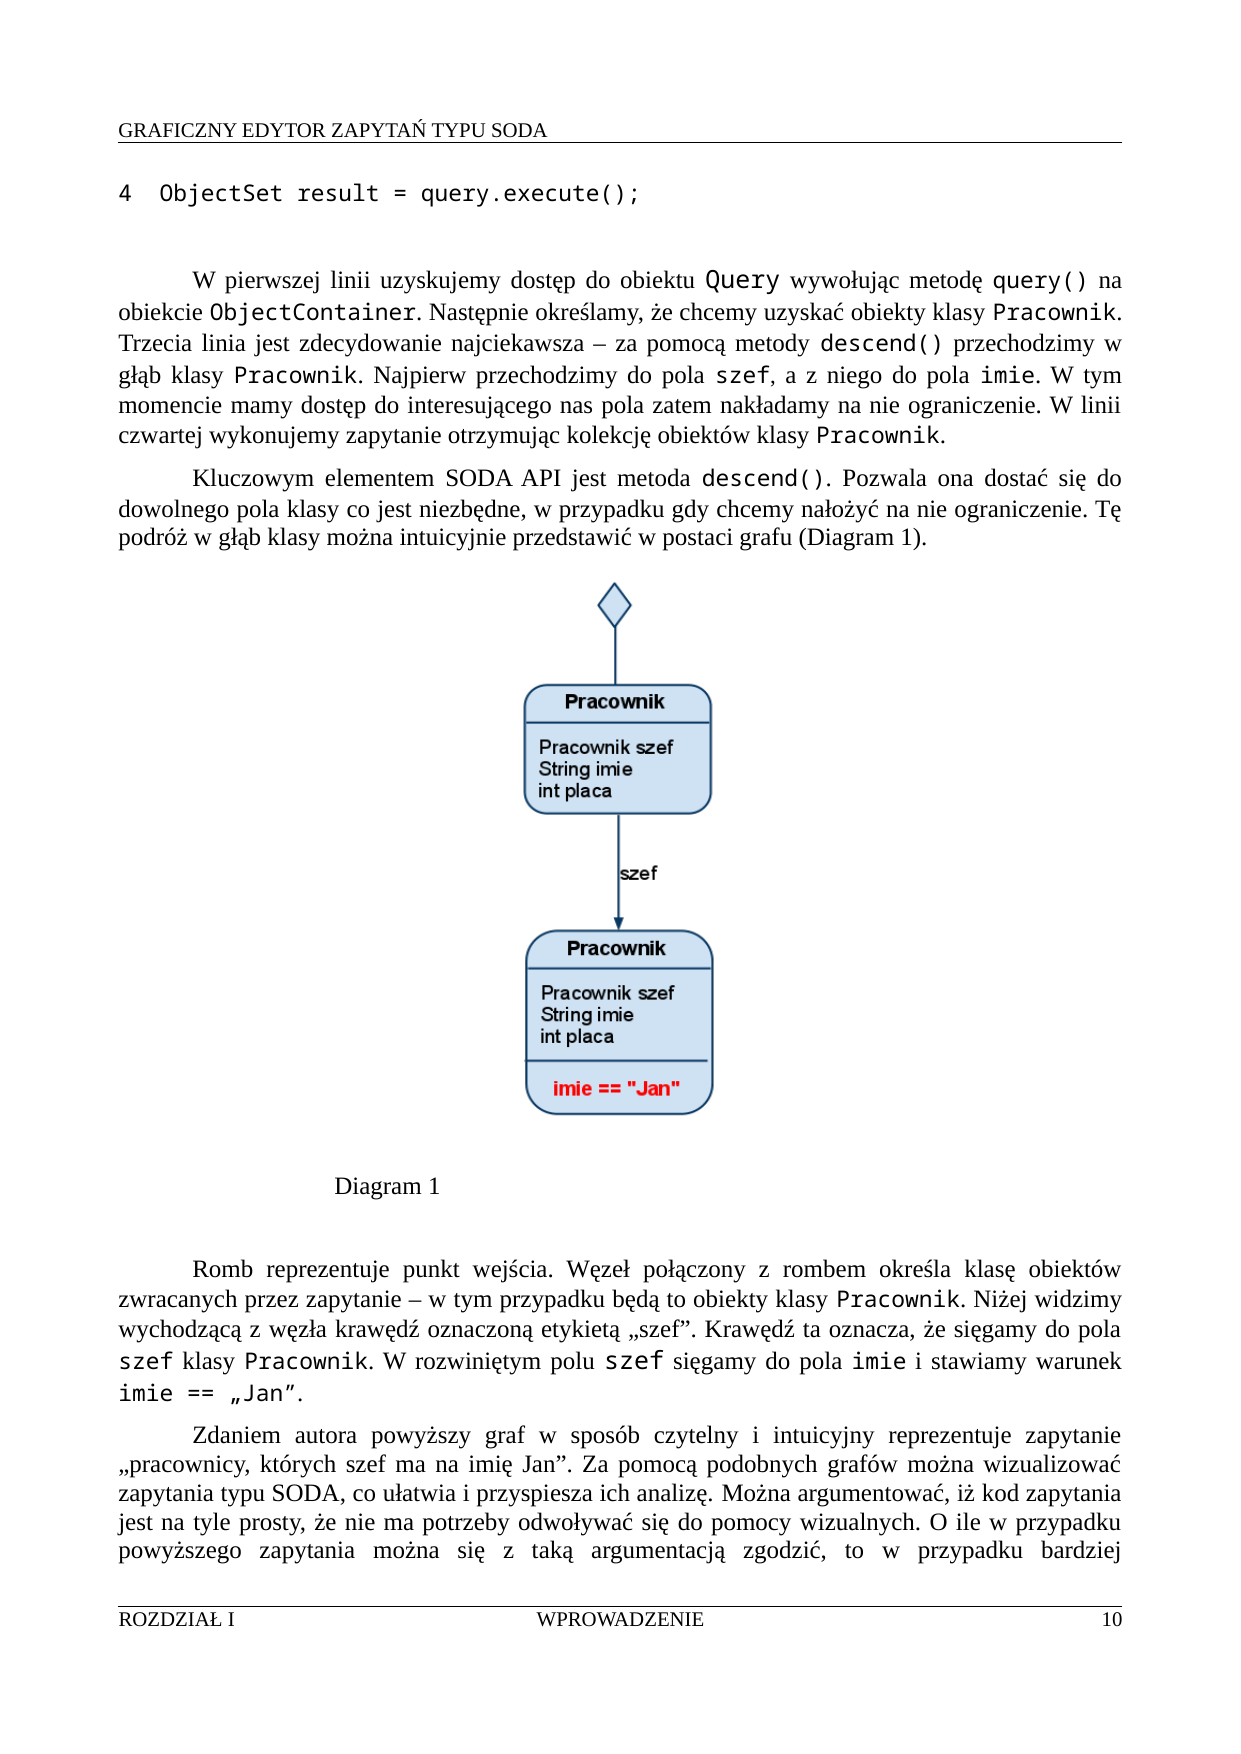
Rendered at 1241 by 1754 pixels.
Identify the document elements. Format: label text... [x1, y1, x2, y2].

text Kluczowym elementem SODA API jest metoda descend(). Pozwala ona dostać się do dowolnego pola klasy co jest niezbędne, w przypadku gdy chcemy nałożyć na nie ograniczenie. Tę podróż w głąb klasy można intuicyjnie przedstawić w postaci grafu (Diagram 1). [118, 462, 1122, 551]
text Zdaniem autora powyższy graf w sposób czytelny i intuicyjny reprezentuje zapytanie „pracownicy, których szef ma na imię Jan”. Za pomocą podobnych grafów można wizualizować zapytania typu SODA, co ułatwia i przyspiesza ich analizę. Można argumentować, iż kod zapytania jest na tyle prosty, że nie ma potrzeby odwoływać się do pomocy wizualnych. O ile w przypadku powyższego zapytania można się z taką argumentacją zgodzić, to w przypadku bardziej [118, 1420, 1122, 1564]
text Romb reprezentuje punkt wejścia. Węzeł połączony z rombem określa klasę obiektów zwracanych przez zapytanie – w tym przypadku będą to obiekty klasy Pracownik. Niżej widzimy wychodzącą z węzła krawędź oznaczoną etykietą „szef”. Krawędź ta oznacza, że sięgamy do pola szef klasy Pracownik. W rozwiniętym polu szef sięgamy do pola imie i stawiamy warunek imie == „Jan”. [118, 1254, 1122, 1408]
text Diagram 1 [334, 1172, 906, 1200]
picture [334, 563, 907, 1172]
text 4 ObjectSet result = query.execute(); [118, 177, 1122, 208]
text W pierwszej linii uzyskujemy dostęp do obiektu Query wywołując metodę query() na obiekcie ObjectContainer. Następnie określamy, że chcemy uzyskać obiekty klasy Pracownik. Trzecia linia jest zdecydowanie najciekawsza – za pomocą metody descend() przechodzimy w głąb klasy Pracownik. Najpierw przechodzimy do pola szef, a z niego do pola imie. W tym momencie mamy dostęp do interesującego nas pola zatem nakładamy na nie ograniczenie. W linii czwartej wykonujemy zapytanie otrzymując kolekcję obiektów klasy Pracownik. [118, 262, 1122, 450]
